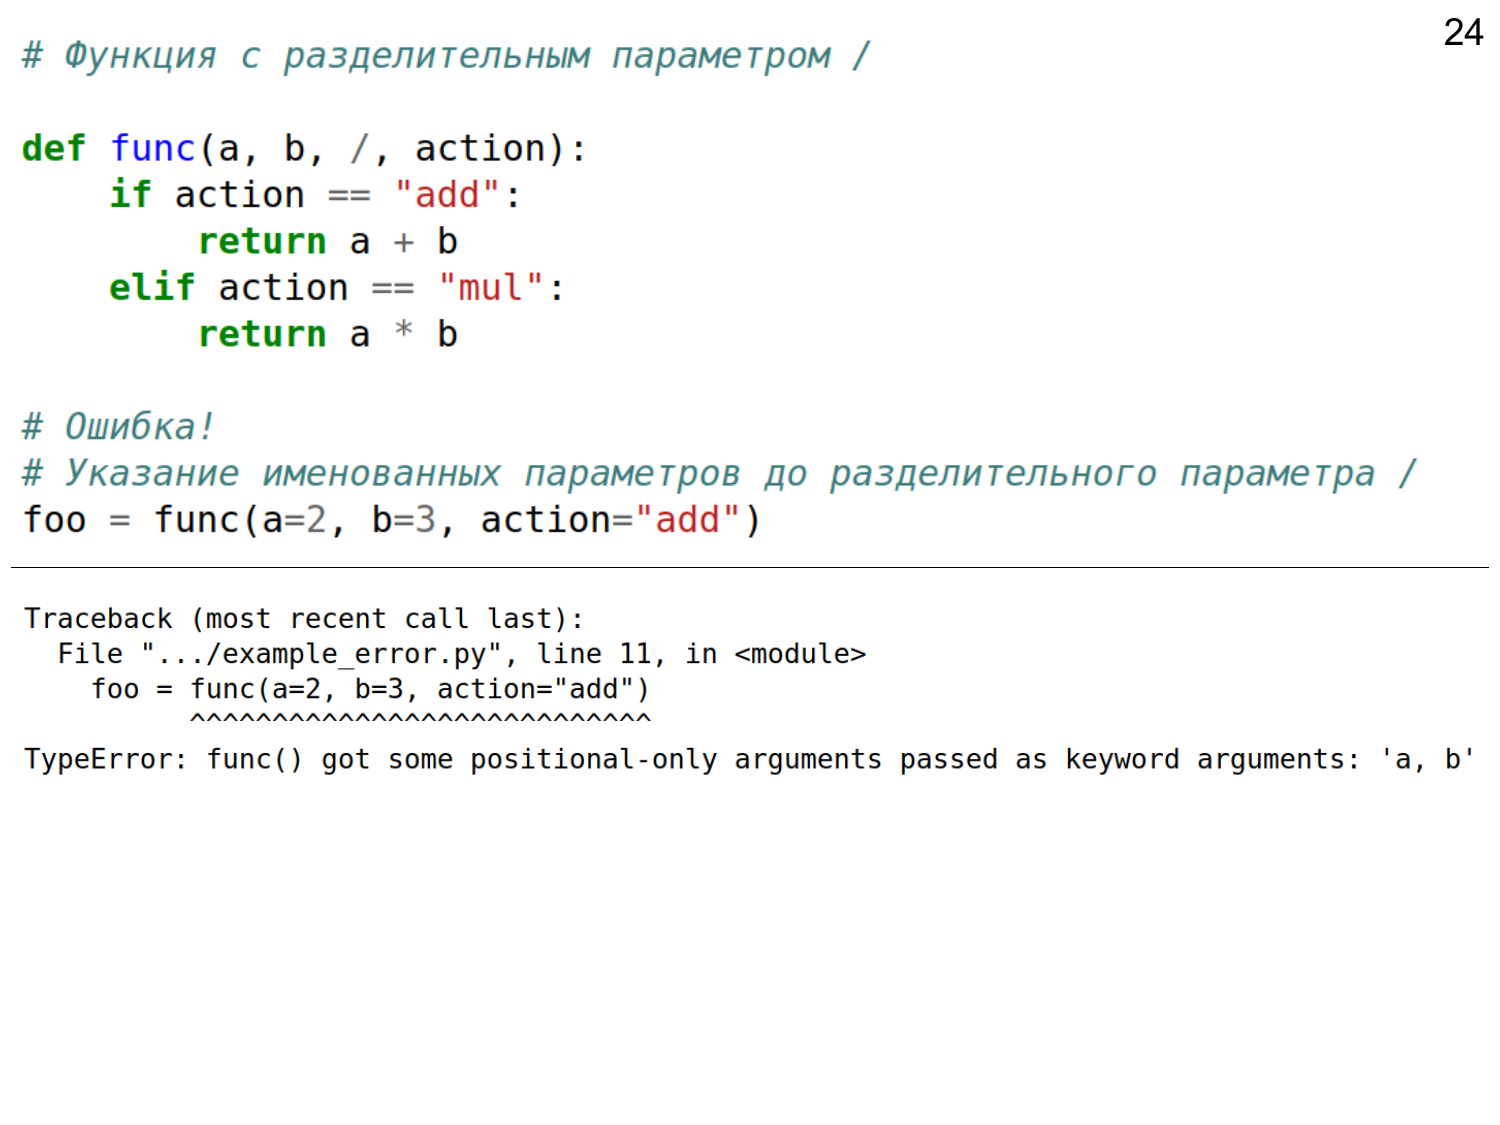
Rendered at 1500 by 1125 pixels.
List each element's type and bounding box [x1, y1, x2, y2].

picture [15, 594, 1480, 785]
picture [11, 27, 1426, 550]
